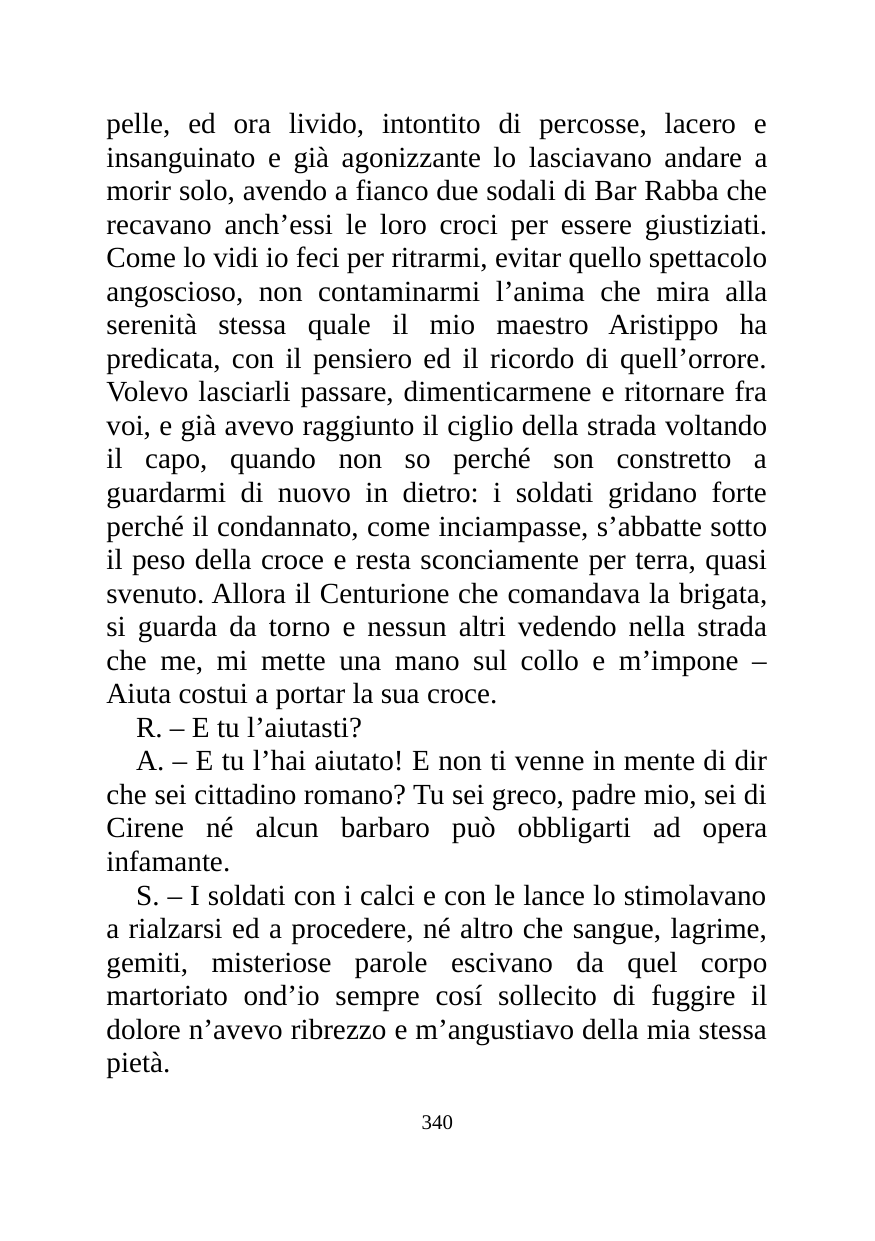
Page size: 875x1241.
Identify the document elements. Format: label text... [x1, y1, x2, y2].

text pelle, ed ora livido, intontito di percosse, lacero e insanguinato e già agonizzante lo lasciavano andare a morir solo, avendo a fianco due sodali di Bar Rabba che recavano anch’essi le loro croci per essere giustiziati. Come lo vidi io feci per ritrarmi, evitar quello spettacolo angoscioso, non contaminarmi l’anima che mira alla serenità stessa quale il mio maestro Aristippo ha predicata, con il pensiero ed il ricordo di quell’orrore. Volevo lasciarli passare, dimenticarmene e ritornare fra voi, e già avevo raggiunto il ciglio della strada voltando il capo, quando non so perché son constretto a guardarmi di nuovo in dietro: i soldati gridano forte perché il condannato, come inciampasse, s’abbatte sotto il peso della croce e resta sconciamente per terra, quasi svenuto. Allora il Centurione che comandava la brigata, si guarda da torno e nessun altri vedendo nella strada che me, mi mette una mano sul collo e m’impone – Aiuta costui a portar la sua croce. [106, 106, 768, 710]
text A. – E tu l’hai aiutato! E non ti venne in mente di dir che sei cittadino romano? Tu sei greco, padre mio, sei di Cirene né alcun barbaro può obbligarti ad opera infamante. [106, 743, 768, 878]
text R. – E tu l’aiutasti? [106, 710, 768, 743]
text S. – I soldati con i calci e con le lance lo stimolavano a rialzarsi ed a procedere, né altro che sangue, lagrime, gemiti, misteriose parole escivano da quel corpo martoriato ond’io sempre cosí sollecito di fuggire il dolore n’avevo ribrezzo e m’angustiavo della mia stessa pietà. [106, 878, 768, 1079]
